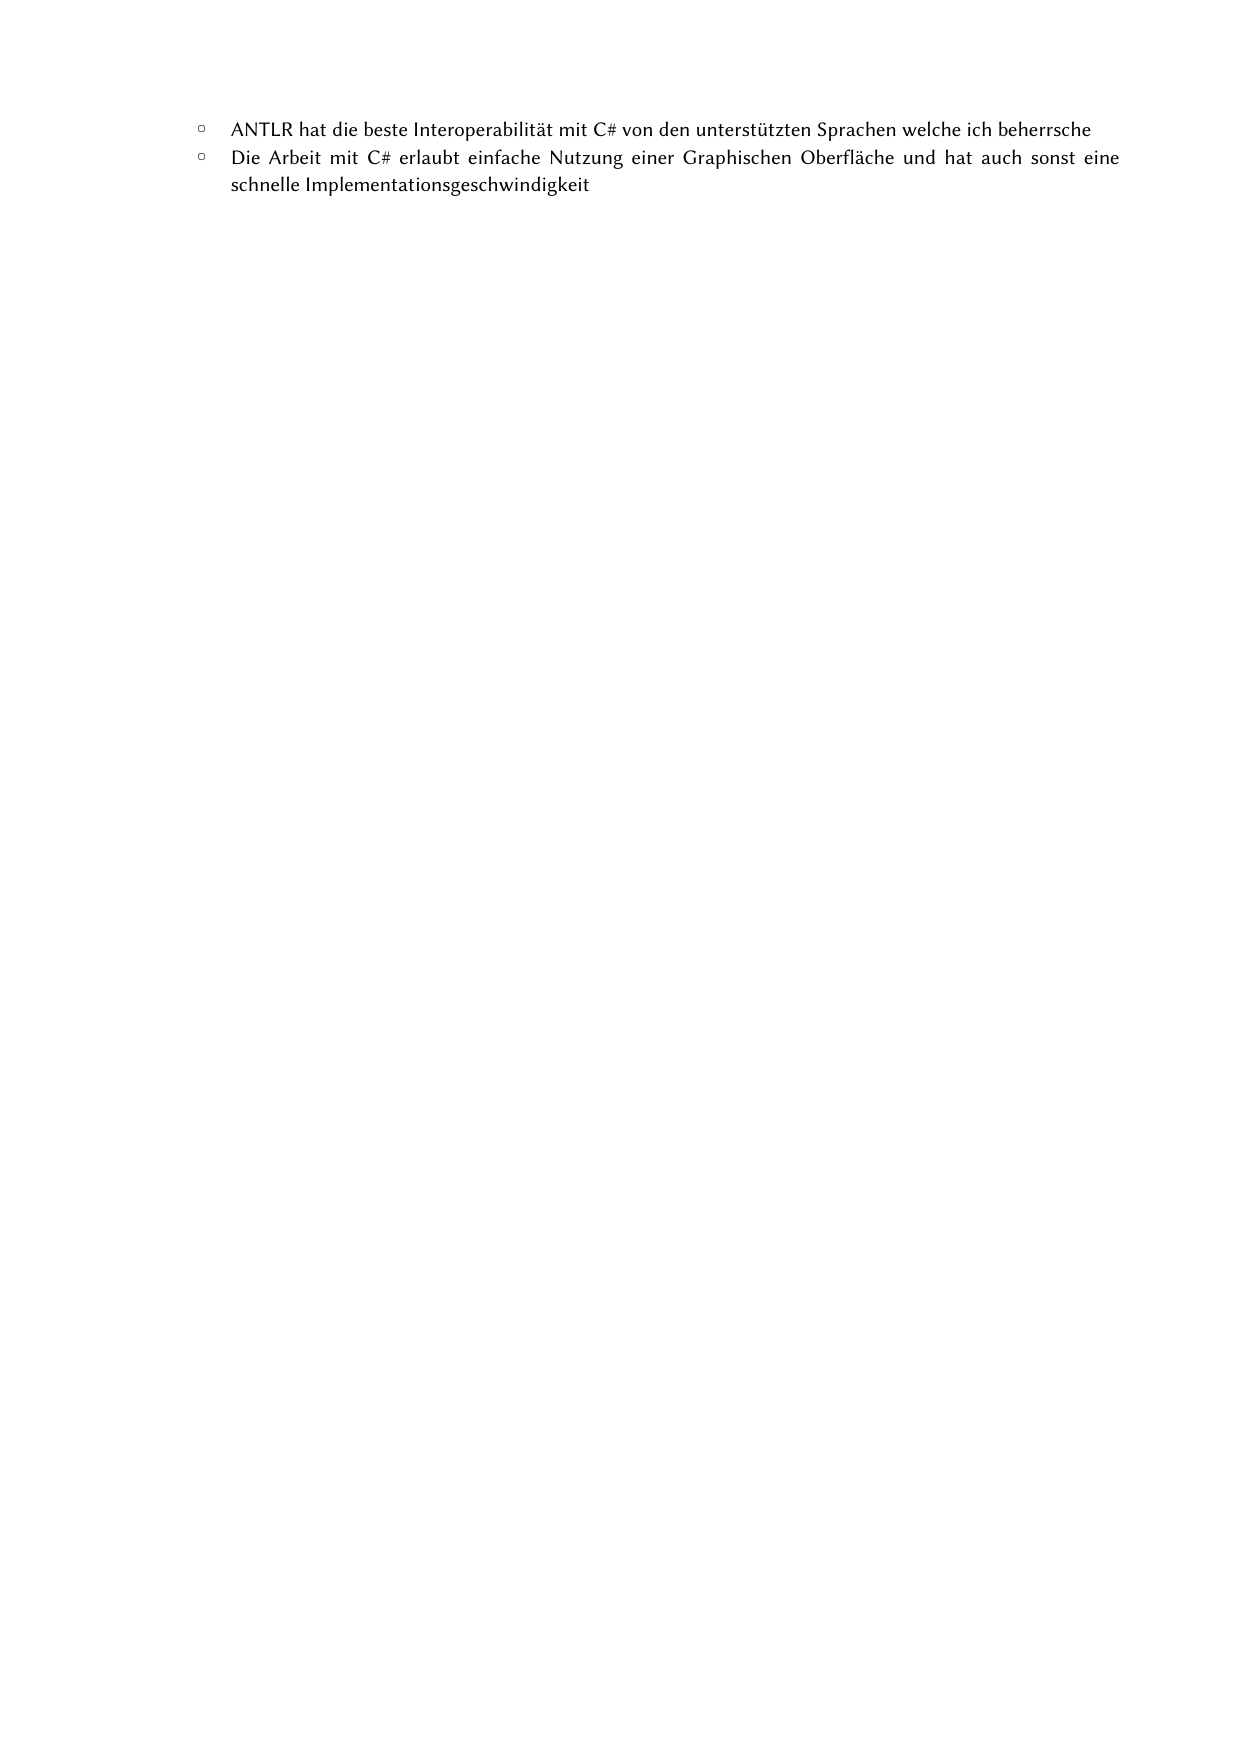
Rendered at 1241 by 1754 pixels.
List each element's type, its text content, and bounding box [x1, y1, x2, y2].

list ANTLR hat die beste Interoperabilität mit C# von den unterstützten Sprachen welche ich beherrsche [193, 118, 1122, 142]
list Die Arbeit mit C# erlaubt einfache Nutzung einer Graphischen Oberfläche und hat auch sonst eine schnelle Implementationsgeschwindigkeit [193, 145, 1122, 196]
